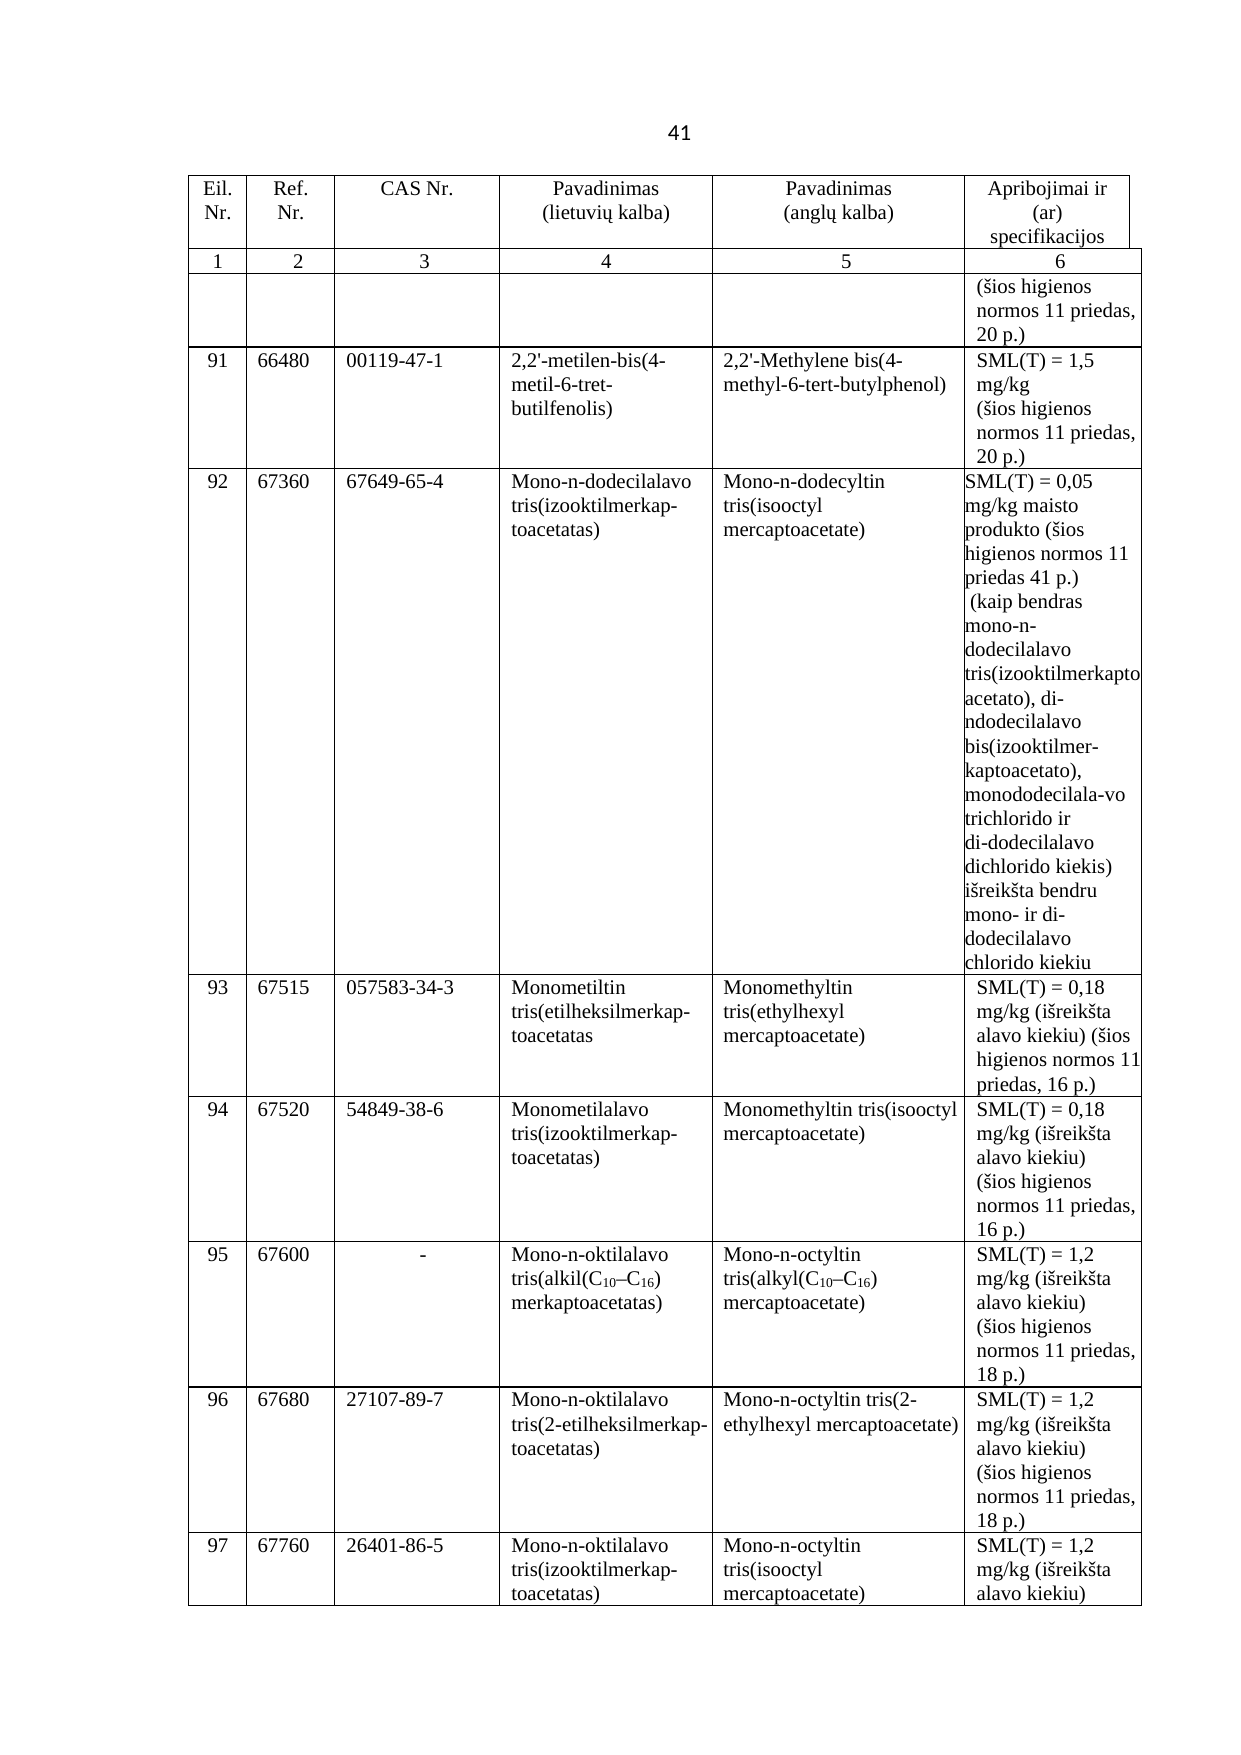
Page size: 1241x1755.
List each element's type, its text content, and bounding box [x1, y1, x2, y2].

table_cell 26401-86-5 [335, 1533, 499, 1605]
table_cell Monomethyltin tris(ethylhexyl mercaptoacetate) [713, 975, 964, 1096]
table_cell 2,2'-Methylene bis(4-methyl-6-tert-butylphenol) [713, 348, 964, 468]
table_cell Monomethyltin tris(isooctyl mercaptoacetate) [713, 1097, 964, 1241]
table_cell Mono-n-octyltin tris(isooctyl mercaptoacetate) [713, 1533, 964, 1605]
table_cell 67680 [247, 1388, 334, 1532]
table_cell 54849-38-6 [335, 1097, 499, 1241]
table_cell [713, 274, 964, 346]
table_cell SML(T) = 0,05 mg/kg maisto produkto (šios higienos normos 11 priedas 41 p.) (kaip bendras mono-n-dodecilalavo tris(izooktilmerkaptoacetato), di-ndodecilalavo bis(izooktilmer-kaptoacetato), monododecilala-vo trichlorido ir di-dodecilalavo dichlorido kiekis) išreikšta bendru mono- ir di-dodecilalavo chlorido kiekiu [965, 469, 1141, 974]
table_cell 4 [500, 249, 712, 273]
table_cell 00119-47-1 [335, 348, 499, 468]
table_cell - [335, 1242, 499, 1386]
table_cell Mono-n-octyltin tris(2-ethylhexyl mercaptoacetate) [713, 1388, 964, 1532]
table_cell 96 [189, 1411, 246, 1532]
table_cell SML(T) = 1,2 mg/kg (išreikšta alavo kiekiu) [965, 1533, 1141, 1605]
table_cell 67520 [247, 1097, 334, 1241]
table_cell 057583-34-3 [335, 975, 499, 1096]
table_cell 3 [335, 249, 499, 273]
table_header Apribojimai ir (ar) specifikacijos [965, 176, 1129, 248]
table_cell 67649-65-4 [335, 469, 499, 974]
table_cell 97 [189, 1533, 246, 1605]
table_header Pavadinimas (anglų kalba) [713, 176, 964, 248]
table_cell Mono-n-oktilalavo tris(2-etilheksilmerkap- toacetatas) [500, 1388, 712, 1532]
table_cell [335, 274, 499, 346]
table_cell Mono-n-dodecyltin tris(isooctyl mercaptoacetate) [713, 469, 964, 974]
table_header Pavadinimas (lietuvių kalba) [500, 176, 712, 248]
table_cell SML(T) = 0,18 mg/kg (išreikšta alavo kiekiu) (šios higienos normos 11 priedas, 16 p.) [965, 1097, 1141, 1241]
table_cell 94 [189, 1097, 246, 1241]
table_cell 2 [247, 249, 334, 273]
table_cell 93 [189, 975, 246, 1096]
table_cell 67600 [247, 1242, 334, 1386]
table_cell 92 [189, 469, 246, 974]
table_cell [247, 274, 334, 346]
table_cell Mono-n-octyltin tris(alkyl(C10–C16) mercaptoacetate) [713, 1242, 964, 1386]
table_cell 6 [965, 249, 1141, 273]
table_cell 27107-89-7 [335, 1388, 499, 1532]
table_cell 67360 [247, 469, 334, 974]
table_cell 95 [189, 1242, 246, 1386]
table_cell 91 [189, 348, 246, 468]
table_cell [500, 274, 712, 346]
table_cell Mono-n-oktilalavo tris(alkil(C10–C16) merkaptoacetatas) [500, 1242, 712, 1386]
table_cell SML(T) = 1,5 mg/kg (šios higienos normos 11 priedas, 20 p.) [965, 348, 1141, 468]
table_cell 2,2'-metilen-bis(4-metil-6-tret-butilfenolis) [500, 348, 712, 468]
table_cell (šios higienos normos 11 priedas, 20 p.) [965, 274, 1141, 346]
table_header [1130, 175, 1141, 248]
table_header CAS Nr. [335, 176, 499, 248]
table_cell Monometiltin tris(etilheksilmerkap-toacetatas [500, 975, 712, 1096]
table_cell Monometilalavo tris(izooktilmerkap-toacetatas) [500, 1097, 712, 1241]
table_cell 66480 [247, 348, 334, 468]
table_cell SML(T) = 0,18 mg/kg (išreikšta alavo kiekiu) (šios higienos normos 11 priedas, 16 p.) [965, 975, 1141, 1096]
table_cell Mono-n-dodecilalavo tris(izooktilmerkap-toacetatas) [500, 469, 712, 974]
table_cell SML(T) = 1,2 mg/kg (išreikšta alavo kiekiu) (šios higienos normos 11 priedas, 18 p.) [965, 1388, 1141, 1532]
table_cell SML(T) = 1,2 mg/kg (išreikšta alavo kiekiu) (šios higienos normos 11 priedas, 18 p.) [965, 1242, 1141, 1386]
table_cell 67515 [247, 975, 334, 1096]
table_header Eil. Nr. [189, 176, 246, 248]
table_cell 1 [189, 249, 246, 273]
table_cell 5 [713, 249, 964, 273]
table_cell [189, 274, 246, 346]
table_cell Mono-n-oktilalavo tris(izooktilmerkap-toacetatas) [500, 1533, 712, 1605]
table_header Ref. Nr. [247, 176, 334, 248]
table_cell 67760 [247, 1533, 334, 1605]
